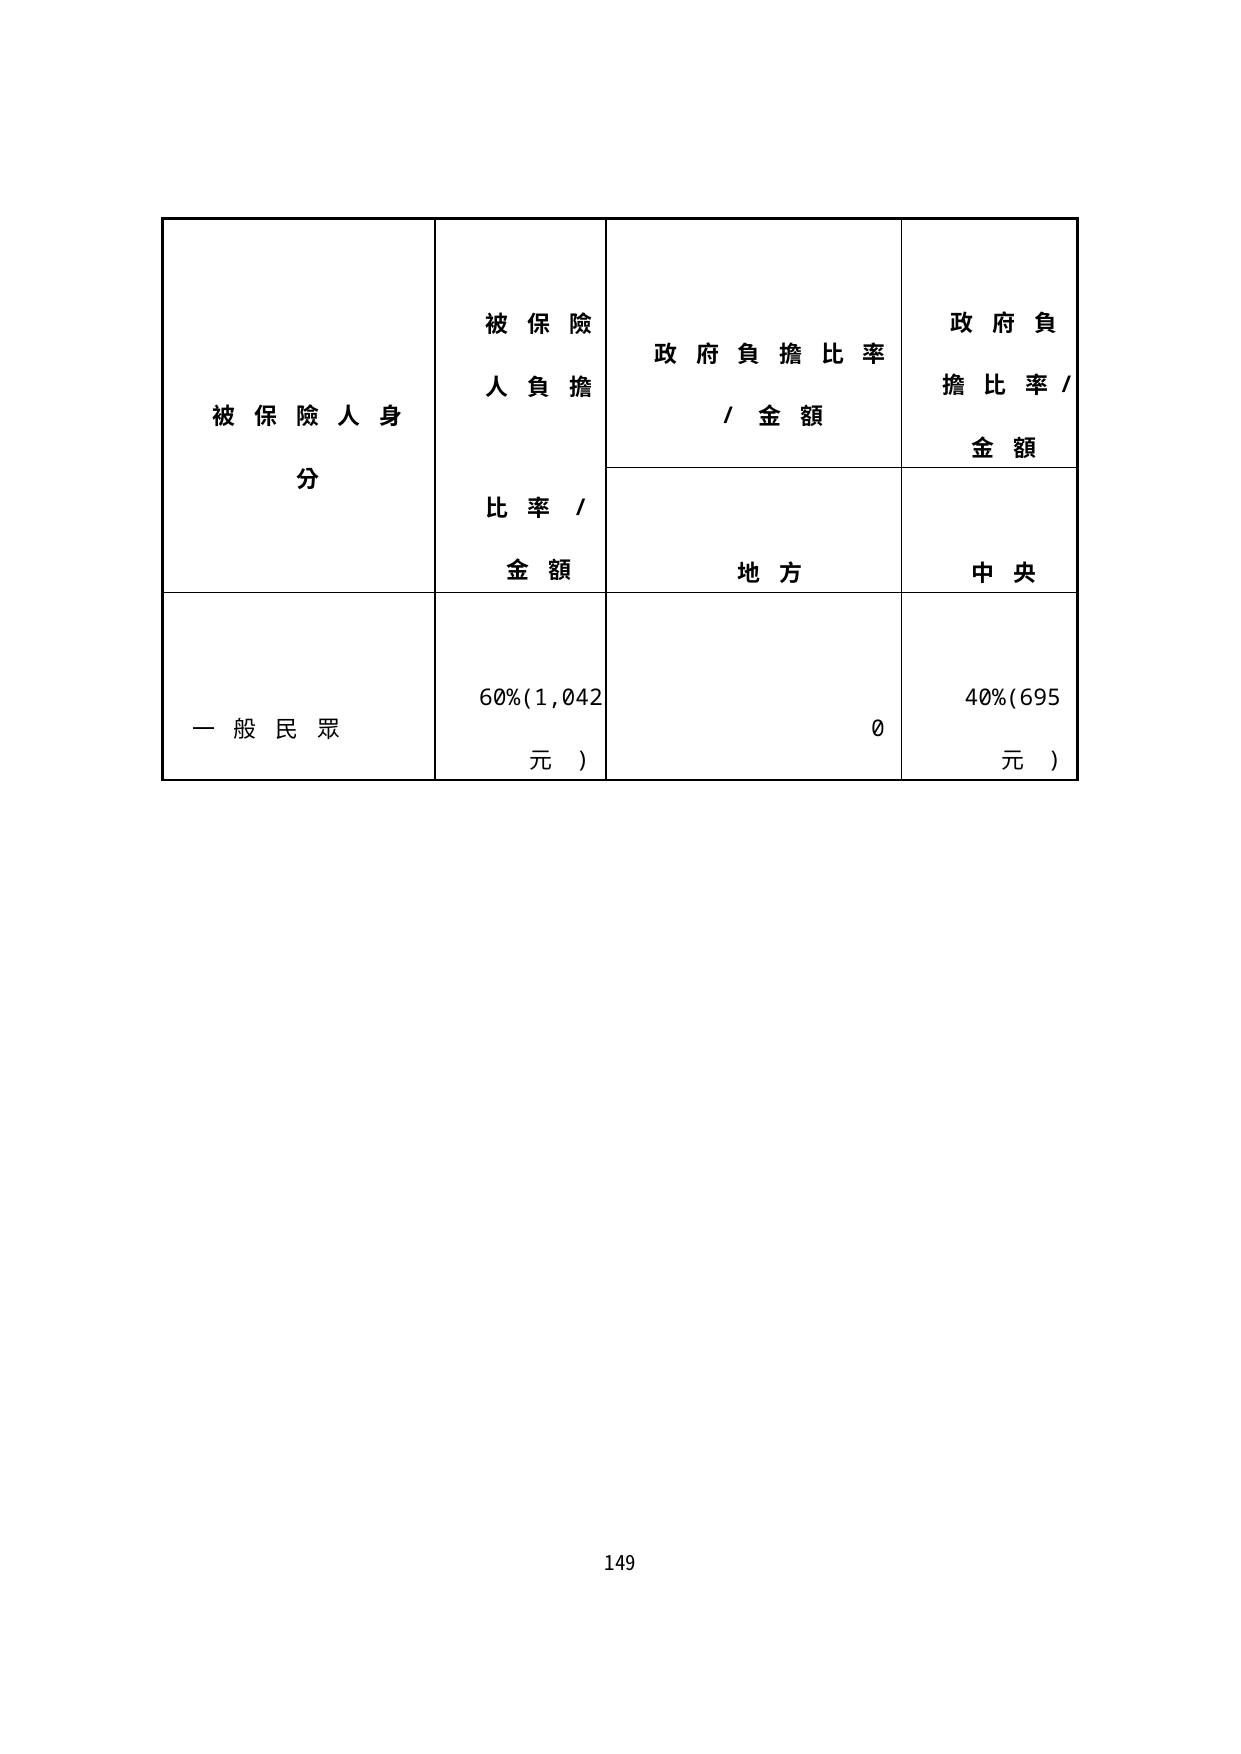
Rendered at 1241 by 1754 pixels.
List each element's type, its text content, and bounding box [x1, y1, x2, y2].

table_cell 0 [607, 593, 901, 779]
table_cell 60%(1,042元) [436, 593, 605, 779]
table_header 政府負擔比率/金額 [607, 220, 901, 467]
table_header 政府負擔比率/金額 [902, 220, 1076, 467]
table_cell 地方 [607, 468, 901, 592]
table_cell 中央 [902, 468, 1076, 592]
table_cell 40%(695元) [902, 593, 1076, 779]
table_header 被保險人身分 [164, 220, 434, 592]
table_cell 一般民眾 [164, 593, 434, 779]
table_header 被保險人負擔 比率/金額 [436, 220, 605, 592]
